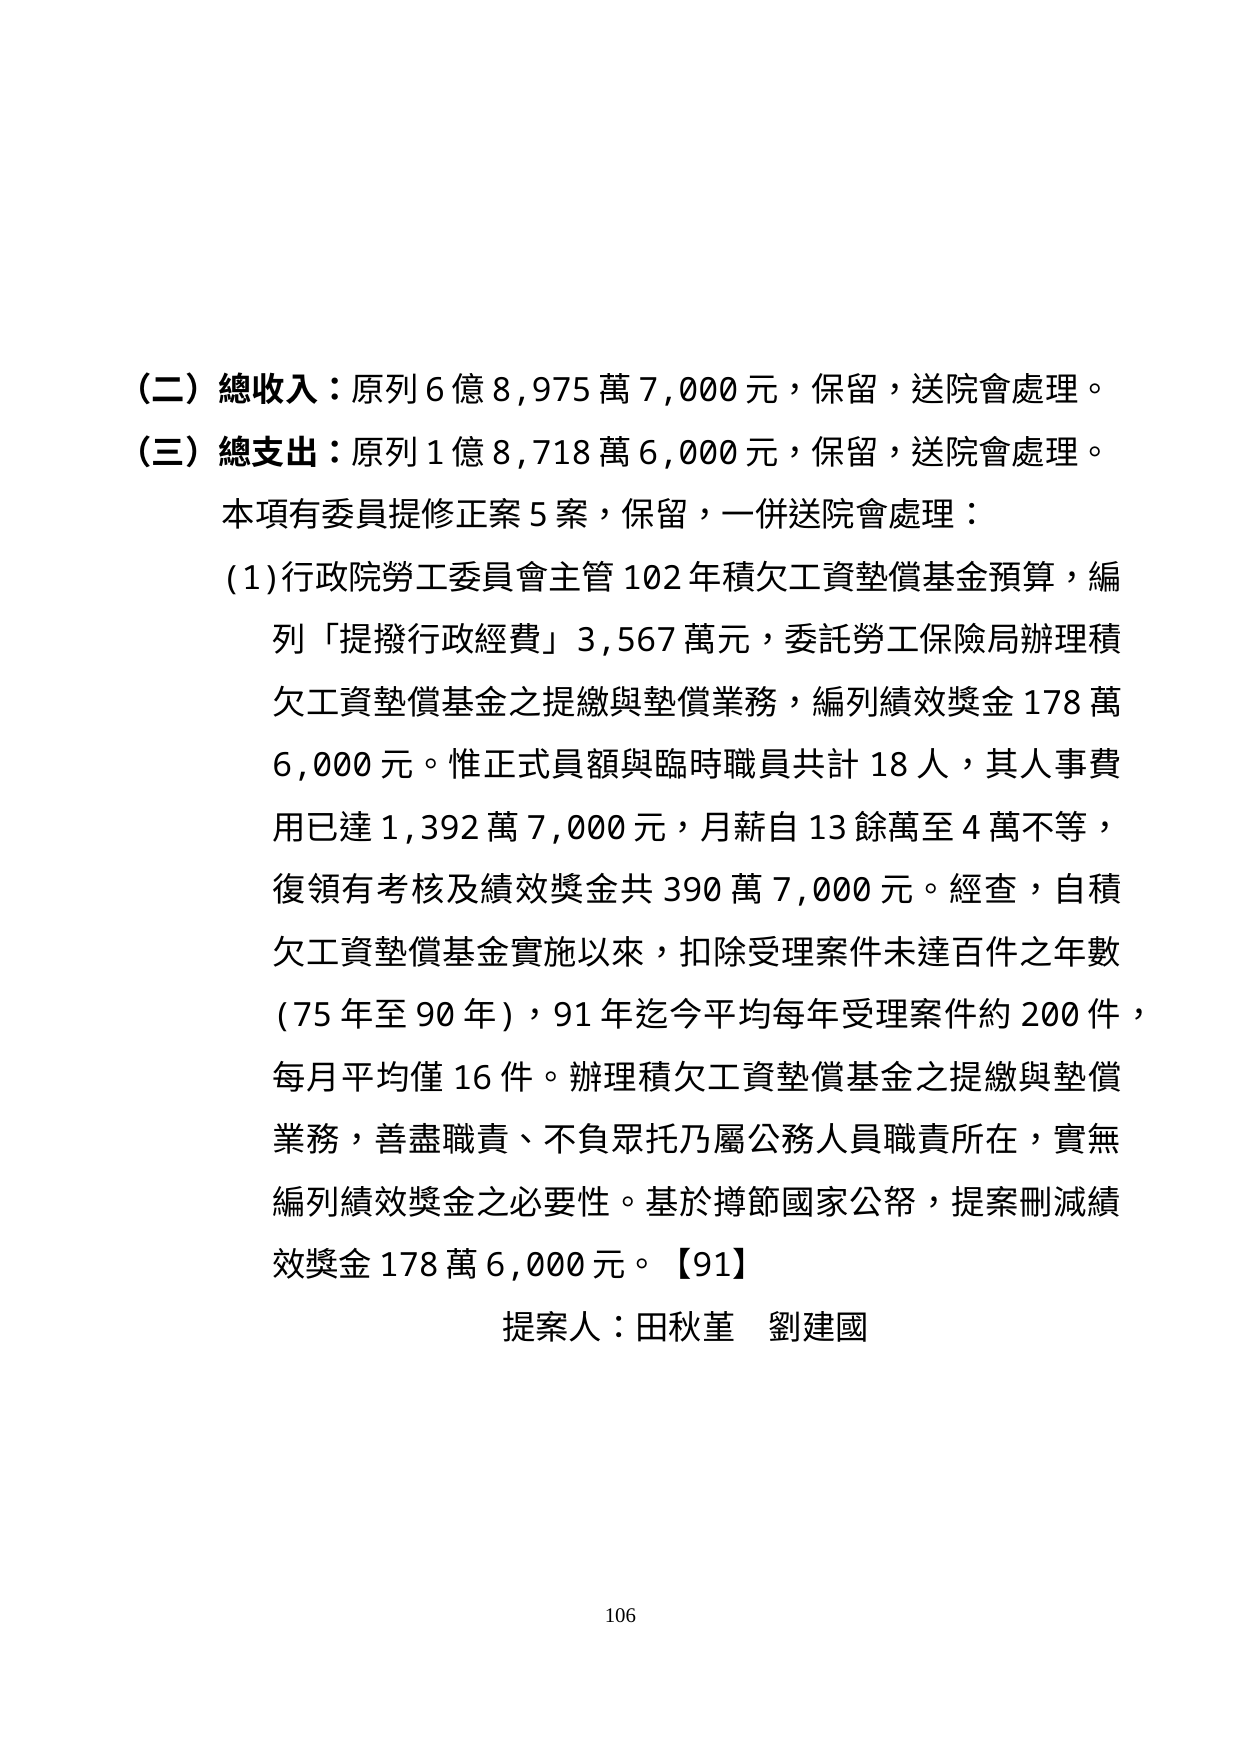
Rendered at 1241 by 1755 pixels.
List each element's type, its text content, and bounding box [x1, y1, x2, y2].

text 提案人：田秋堇 劉建國 [502, 1283, 1122, 1346]
text （三）總支出：原列1億8,718萬6,000元，保留，送院會處理。 [118, 408, 1138, 471]
text (1)行政院勞工委員會主管102年積欠工資墊償基金預算，編列「提撥行政經費」3,567萬元，委託勞工保險局辦理積欠工資墊償基金之提繳與墊償業務，編列績效獎金178萬6,000元。惟正式員額與臨時職員共計18人，其人事費用已達1,392萬7,000元，月薪自13餘萬至4萬不等，復領有考核及績效獎金共390萬7,000元。經查，自積欠工資墊償基金實施以來，扣除受理案件未達百件之年數(75年至90年)，91年迄今平均每年受理案件約200件，每月平均僅16件。辦理積欠工資墊償基金之提繳與墊償業務，善盡職責、不負眾托乃屬公務人員職責所在，實無編列績效獎金之必要性。基於撙節國家公帑，提案刪減績效獎金178萬6,000元。【91】 [221, 533, 1122, 1283]
text （二）總收入：原列6億8,975萬7,000元，保留，送院會處理。 [118, 346, 1138, 408]
text 本項有委員提修正案5案，保留，一併送院會處理： [146, 471, 1138, 533]
